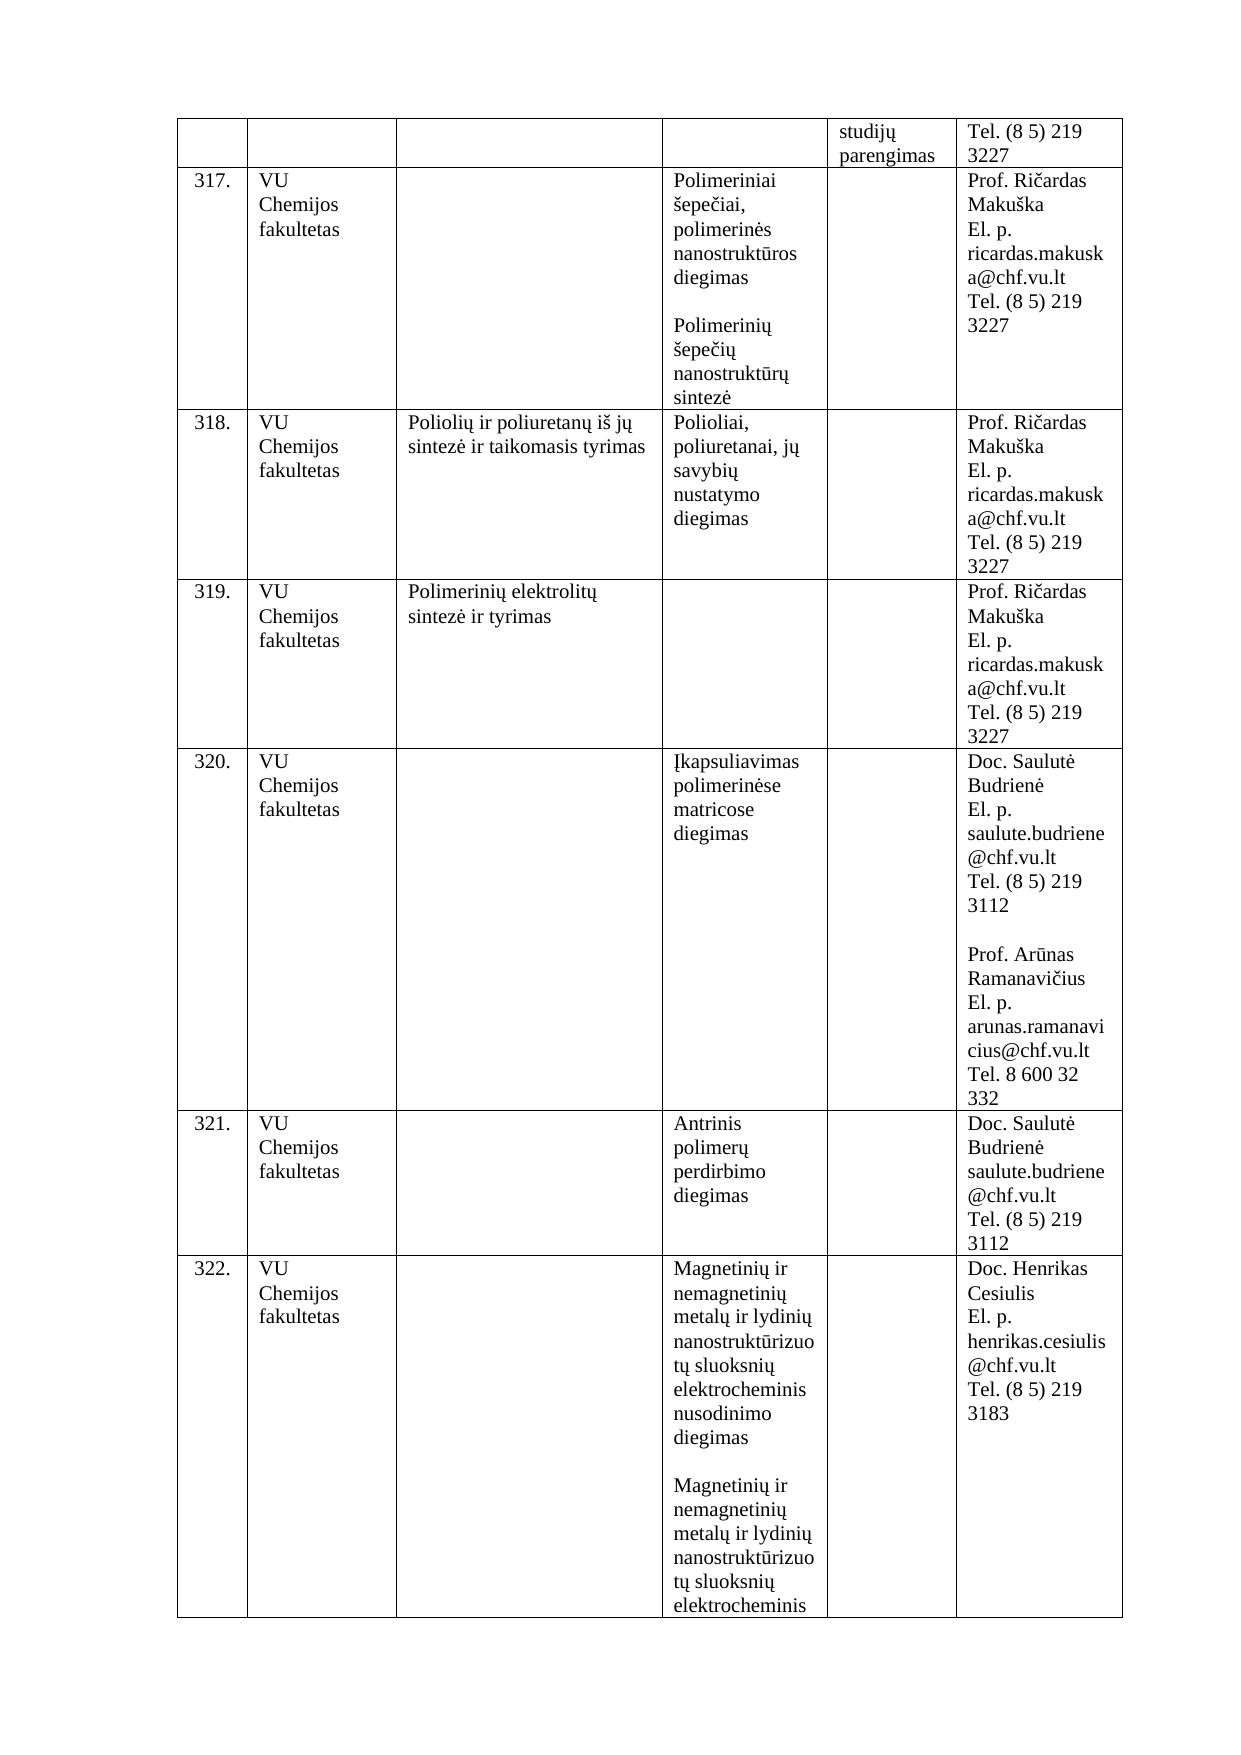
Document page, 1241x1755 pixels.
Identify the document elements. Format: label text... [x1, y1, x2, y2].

table_cell Doc. Saulutė Budrienė saulute.budriene@chf.vu.lt Tel. (8 5) 219 3112 [957, 1111, 1122, 1255]
table_cell [828, 580, 956, 748]
table_cell 317. [178, 168, 247, 409]
table_cell Antrinis polimerų perdirbimo diegimas [663, 1111, 827, 1255]
table_cell [828, 410, 956, 578]
table_cell Prof. Ričardas Makuška El. p. ricardas.makuska@chf.vu.lt Tel. (8 5) 219 3227 [957, 580, 1122, 748]
table_cell [178, 119, 247, 167]
table_cell [828, 168, 956, 409]
table_cell Tel. (8 5) 219 3227 [957, 119, 1122, 167]
table_cell [397, 119, 662, 167]
table_cell VU Chemijos fakultetas [248, 580, 396, 748]
table_cell VU Chemijos fakultetas [248, 168, 396, 409]
table_cell VU Chemijos fakultetas [248, 749, 396, 1110]
table_cell 322. [178, 1256, 247, 1617]
table_cell 319. [178, 580, 247, 748]
table_cell VU Chemijos fakultetas [248, 1111, 396, 1255]
table_cell Magnetinių ir nemagnetinių metalų ir lydinių nanostruktūrizuotų sluoksnių elektrocheminis nusodinimo diegimas Magnetinių ir nemagnetinių metalų ir lydinių nanostruktūrizuotų sluoksnių elektrocheminis [663, 1256, 827, 1617]
table_cell Poliolių ir poliuretanų iš jų sintezė ir taikomasis tyrimas [397, 410, 662, 578]
table_cell Doc. Henrikas Cesiulis El. p. henrikas.cesiulis@chf.vu.lt Tel. (8 5) 219 3183 [957, 1256, 1122, 1617]
table_cell Prof. Ričardas Makuška El. p. ricardas.makuska@chf.vu.lt Tel. (8 5) 219 3227 [957, 168, 1122, 409]
table_cell 320. [178, 749, 247, 1110]
table_cell [828, 1111, 956, 1255]
table_cell [663, 580, 827, 748]
table_cell VU Chemijos fakultetas [248, 1256, 396, 1617]
table_cell 321. [178, 1111, 247, 1255]
table_cell [828, 749, 956, 1110]
table_cell Polimerinių elektrolitų sintezė ir tyrimas [397, 580, 662, 748]
table_cell 318. [178, 410, 247, 578]
table_cell Polioliai, poliuretanai, jų savybių nustatymo diegimas [663, 410, 827, 578]
table_cell [397, 168, 662, 409]
table_cell [248, 119, 396, 167]
table_cell Prof. Ričardas Makuška El. p. ricardas.makuska@chf.vu.lt Tel. (8 5) 219 3227 [957, 410, 1122, 578]
table_cell Įkapsuliavimas polimerinėse matricose diegimas [663, 749, 827, 1110]
table_cell studijų parengimas [828, 119, 956, 167]
table_cell Polimeriniai šepečiai, polimerinės nanostruktūros diegimas Polimerinių šepečių nanostruktūrų sintezė [663, 168, 827, 409]
table_cell [663, 119, 827, 167]
table_cell [397, 749, 662, 1110]
table_cell [828, 1256, 956, 1617]
table_cell Doc. Saulutė Budrienė El. p. saulute.budriene@chf.vu.lt Tel. (8 5) 219 3112 Prof. Arūnas Ramanavičius El. p. arunas.ramanavicius@chf.vu.lt Tel. 8 600 32 332 [957, 749, 1122, 1110]
table_cell [397, 1111, 662, 1255]
table_cell VU Chemijos fakultetas [248, 410, 396, 578]
table_cell [397, 1256, 662, 1617]
